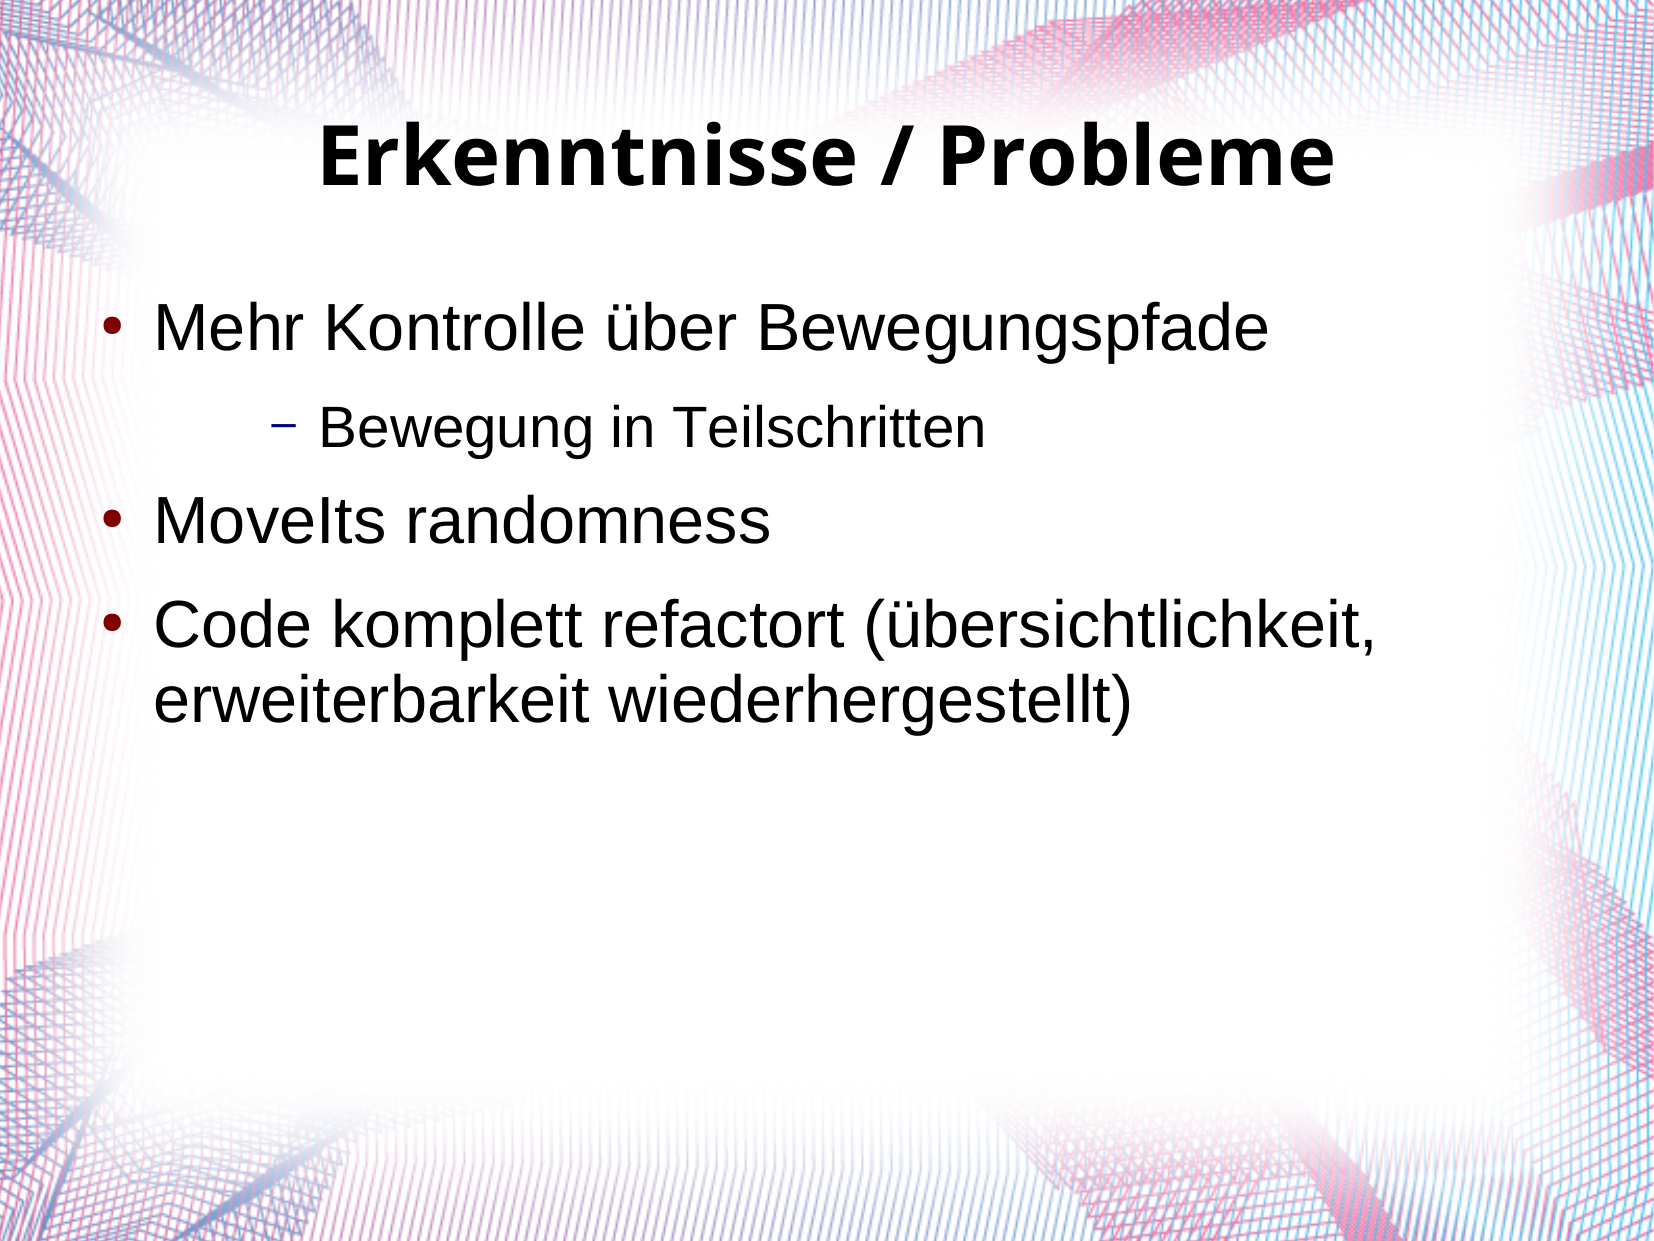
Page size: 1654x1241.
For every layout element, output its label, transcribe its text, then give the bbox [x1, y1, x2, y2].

list Mehr Kontrolle über Bewegungspfade Bewegung in Teilschritten MoveIts randomness Code komplett refactort (übersichtlichkeit, erweiterbarkeit wiederhergestellt) [82, 290, 1571, 1109]
picture [0, 0, 1654, 1241]
title Erkenntnisse / Probleme [82, 49, 1571, 257]
